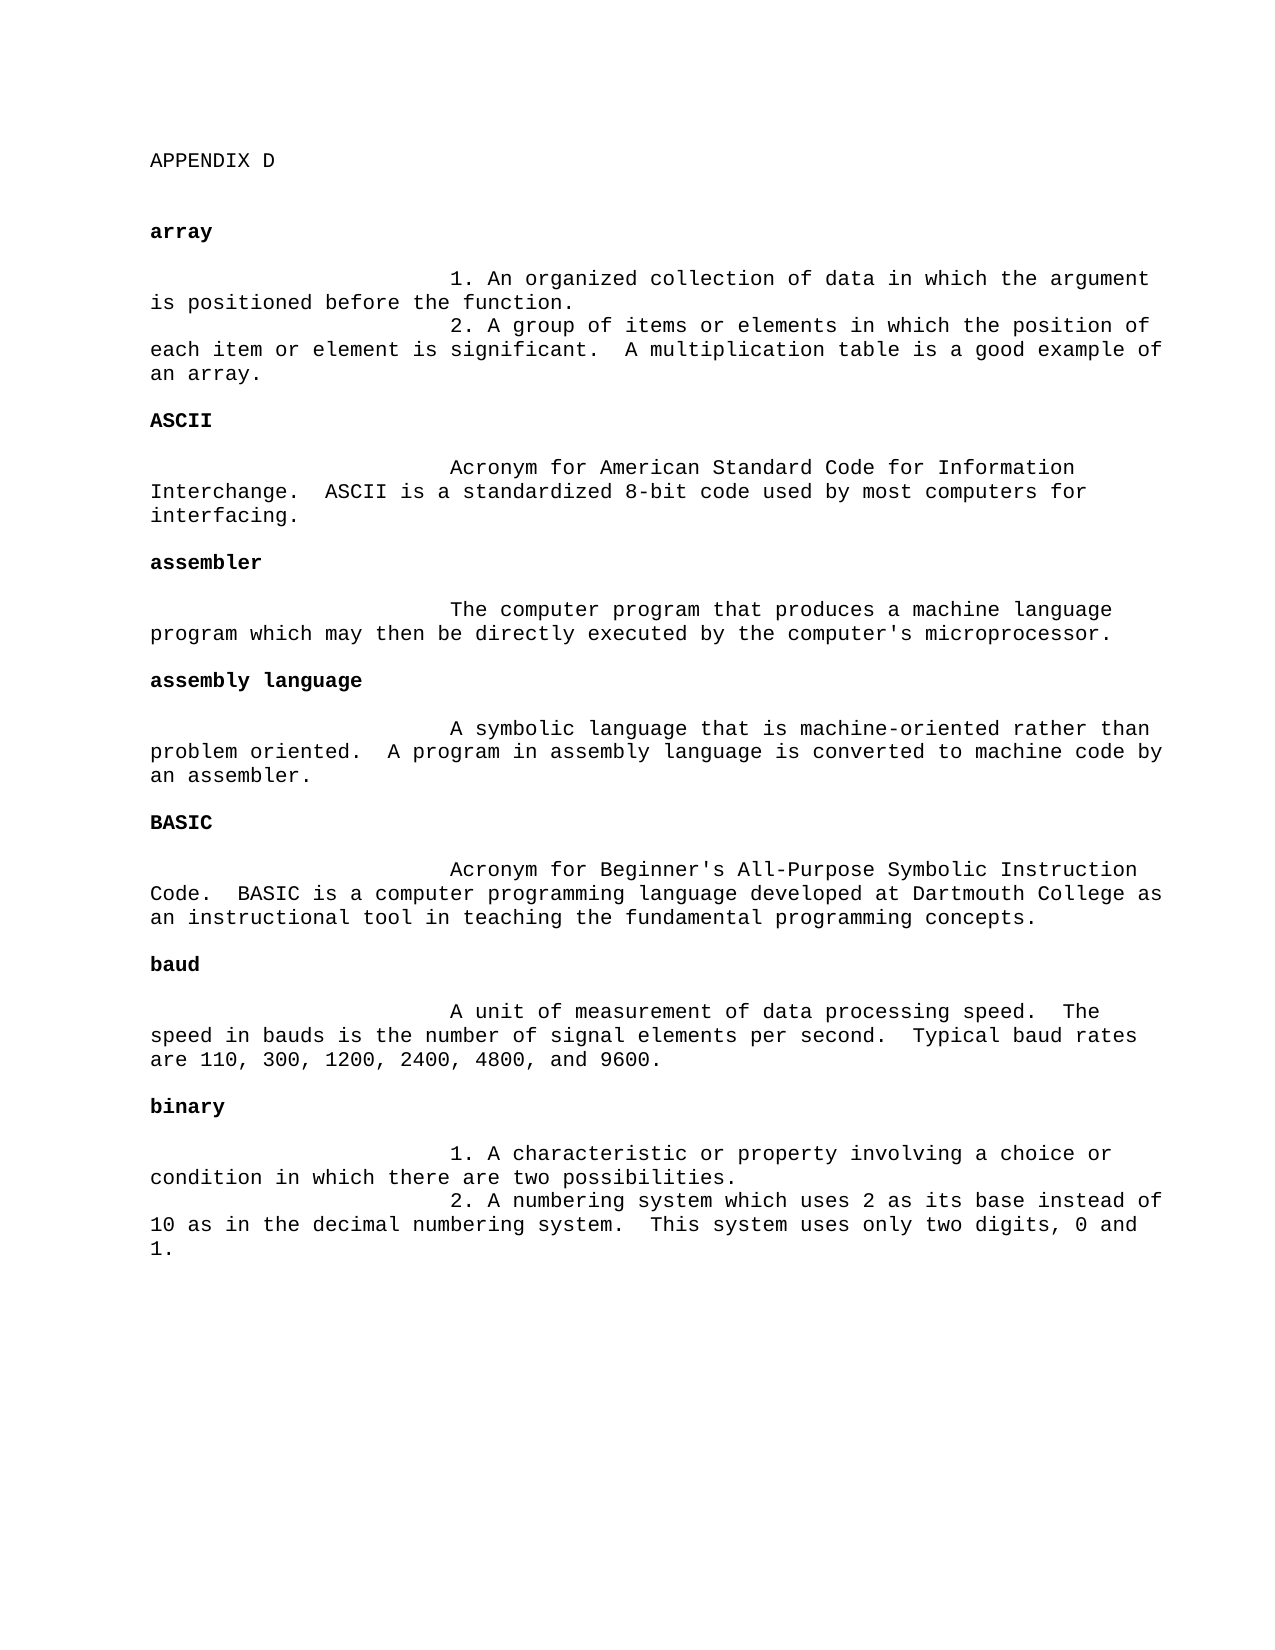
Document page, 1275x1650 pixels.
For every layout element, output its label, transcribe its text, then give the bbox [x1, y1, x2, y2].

text 1. A characteristic or property involving a choice or condition in which there are two possibilities. [150, 1143, 1162, 1190]
text Acronym for American Standard Code for Information Interchange. ASCII is a standardized 8-bit code used by most computers for interfacing. [150, 457, 1162, 528]
text binary [150, 1096, 1162, 1119]
text 2. A group of items or elements in which the position of each item or element is significant. A multiplication table is a good example of an array. [150, 316, 1162, 386]
text 2. A numbering system which uses 2 as its base instead of 10 as in the decimal numbering system. This system uses only two digits, 0 and 1. [150, 1190, 1162, 1261]
text A unit of measurement of data processing speed. The speed in bauds is the number of signal elements per second. Typical baud rates are 110, 300, 1200, 2400, 4800, and 9600. [150, 1001, 1162, 1072]
text assembler [150, 552, 1162, 576]
text 1. An organized collection of data in which the argument is positioned before the function. [150, 268, 1162, 316]
text Acronym for Beginner's All-Purpose Symbolic Instruction Code. BASIC is a computer programming language developed at Dartmouth College as an instructional tool in teaching the fundamental programming concepts. [150, 859, 1162, 930]
text The computer program that produces a machine language program which may then be directly executed by the computer's microprocessor. [150, 599, 1162, 647]
text A symbolic language that is machine-oriented rather than problem oriented. A program in assembly language is converted to machine code by an assembler. [150, 717, 1162, 788]
text ASCII [150, 410, 1162, 434]
text baud [150, 954, 1162, 978]
text APPENDIX D [150, 150, 1162, 174]
text array [150, 221, 1162, 244]
text assembly language [150, 670, 1162, 694]
text BASIC [150, 812, 1162, 836]
